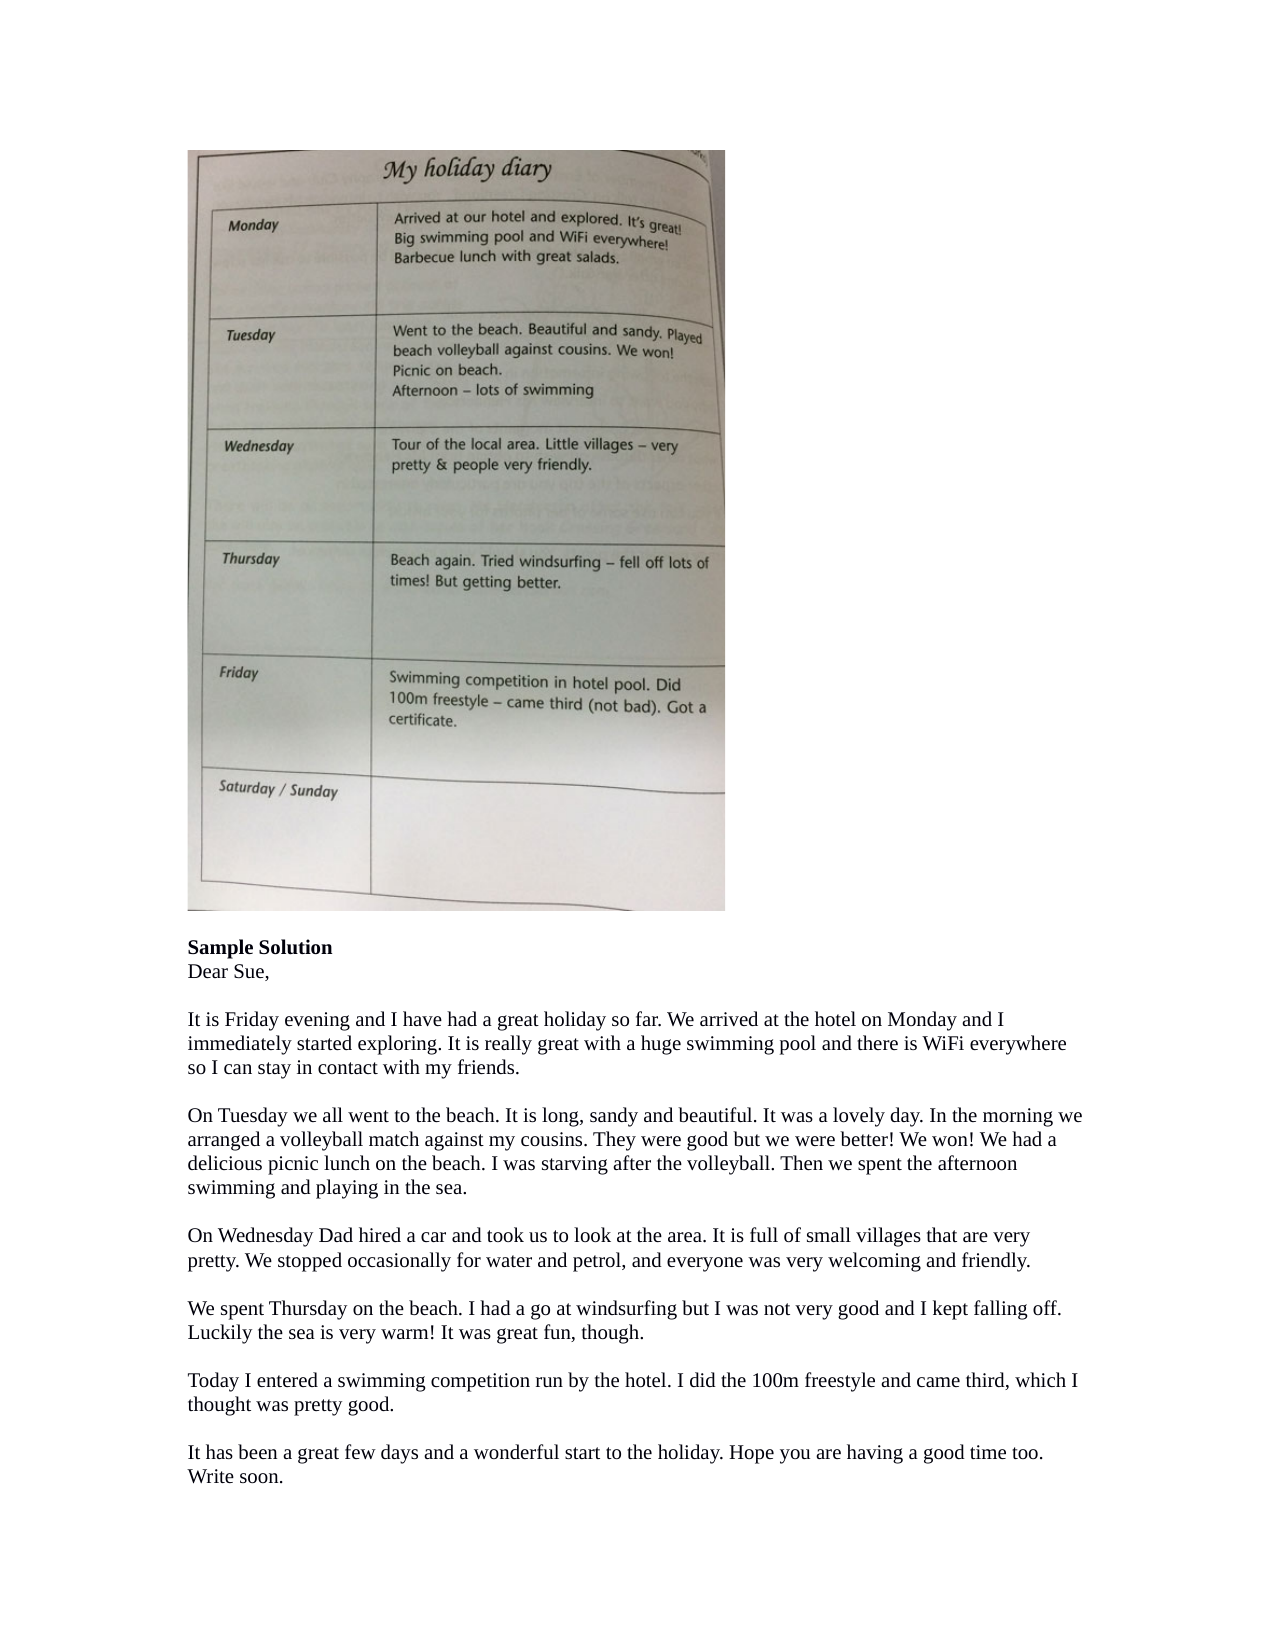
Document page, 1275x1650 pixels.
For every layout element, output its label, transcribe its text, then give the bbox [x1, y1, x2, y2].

text It has been a great few days and a wonderful start to the holiday. Hope you are having a good time too. Write soon. [187, 1440, 1087, 1488]
text It is Friday evening and I have had a great holiday so far. We arrived at the hotel on Monday and I immediately started exploring. It is really great with a huge swimming pool and there is WiFi everywhere so I can stay in contact with my friends. [187, 1007, 1087, 1079]
text Dear Sue, [187, 959, 1087, 983]
text We spent Thursday on the beach. I had a go at windsurfing but I was not very good and I kept falling off. Luckily the sea is very warm! It was great fun, though. [187, 1296, 1087, 1344]
text Today I entered a swimming competition run by the hotel. I did the 100m freestyle and came third, which I thought was pretty good. [187, 1368, 1087, 1416]
picture [187, 150, 726, 911]
text On Tuesday we all went to the beach. It is long, sandy and beautiful. It was a lovely day. In the morning we arranged a volleyball match against my cousins. They were good but we were better! We won! We had a delicious picnic lunch on the beach. I was starving after the volleyball. Then we spent the afternoon swimming and playing in the sea. [187, 1103, 1087, 1199]
text On Wednesday Dad hired a car and took us to look at the area. It is full of small villages that are very pretty. We stopped occasionally for water and petrol, and everyone was very welcoming and friendly. [187, 1223, 1087, 1272]
text Sample Solution [187, 935, 1087, 959]
